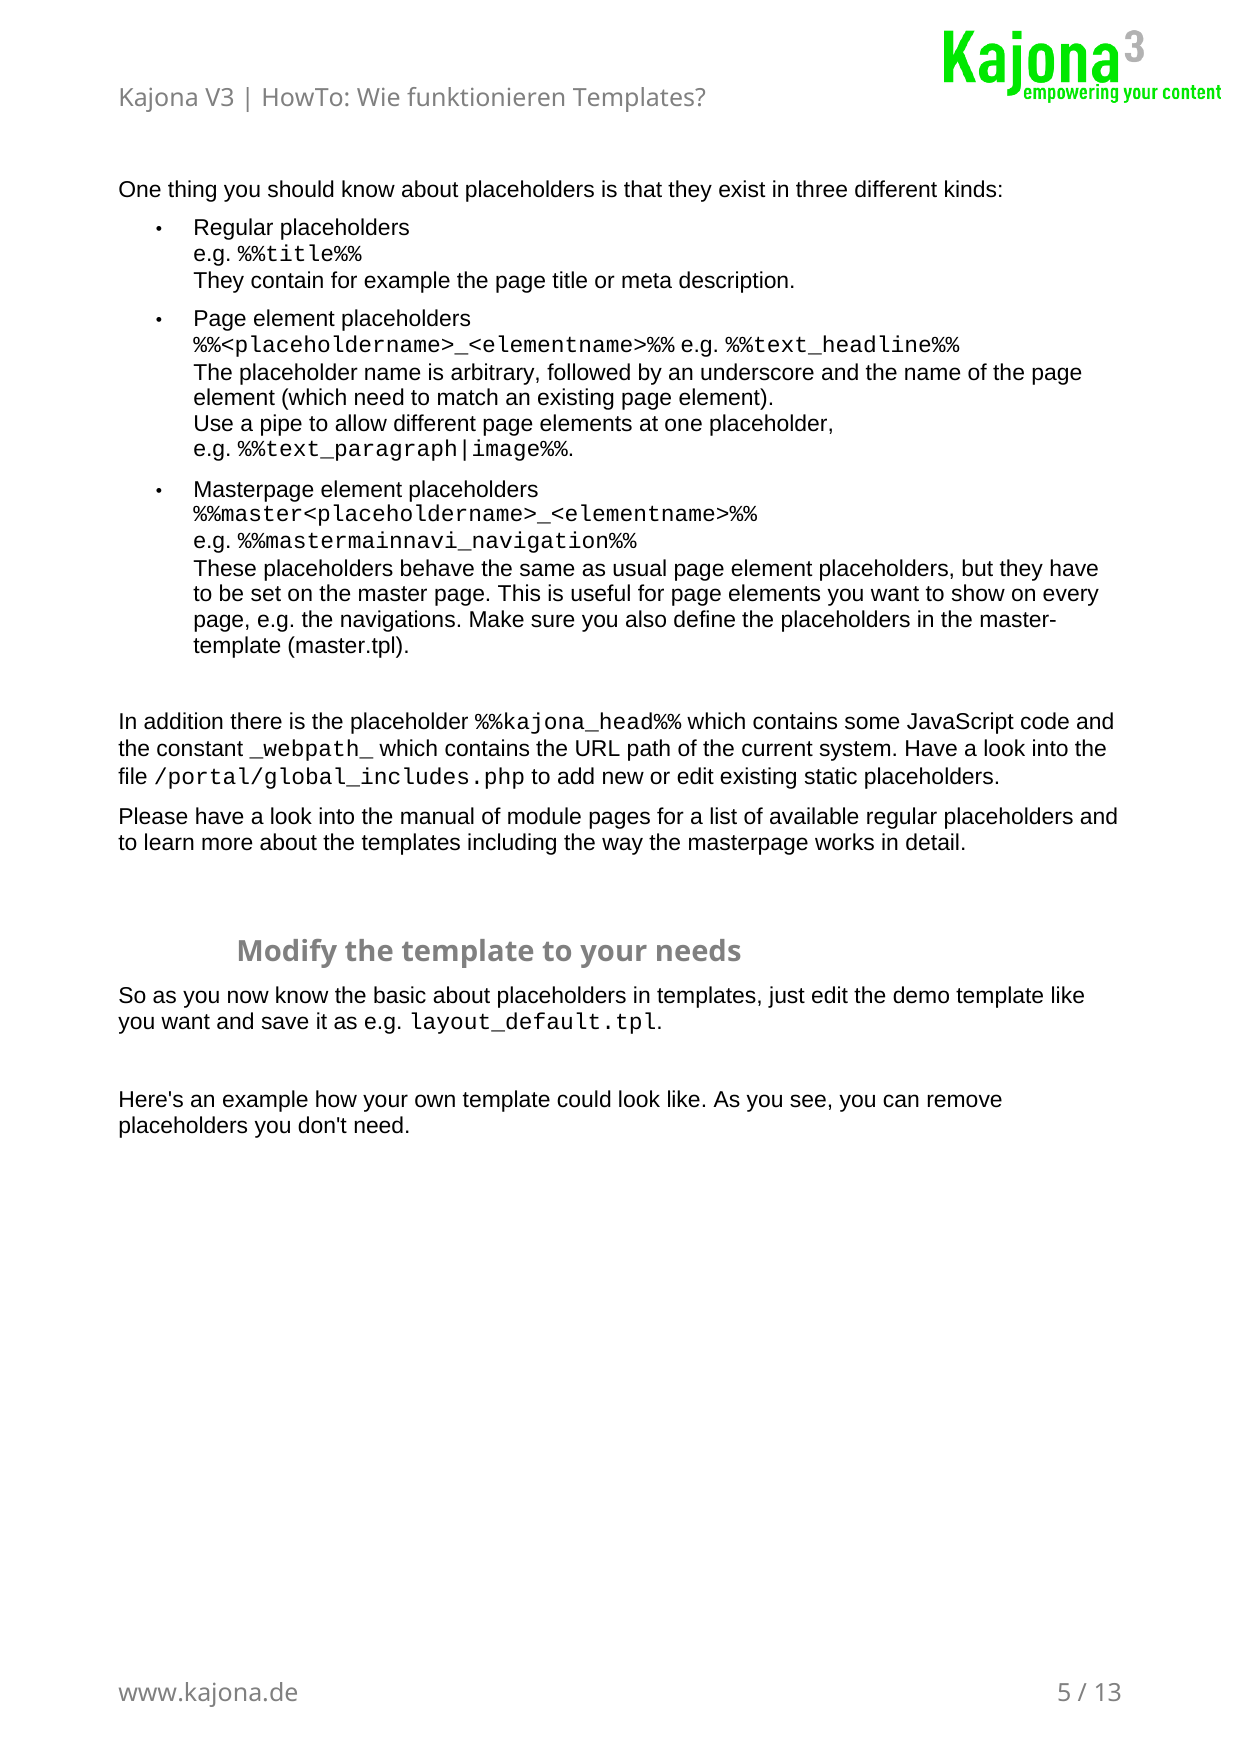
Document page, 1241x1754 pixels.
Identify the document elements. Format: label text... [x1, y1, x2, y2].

list Regular placeholders e.g. %%title%% They contain for example the page title or meta description. [156, 215, 1122, 293]
picture [944, 30, 1221, 103]
text In addition there is the placeholder %%kajona_head%% which contains some JavaScript code and the constant _webpath_ which contains the URL path of the current system. Have a look into the file /portal/global_includes.php to add new or edit existing static placeholders. [118, 708, 1122, 791]
text Please have a look into the manual of module pages for a list of available regular placeholders and to learn more about the templates including the way the masterpage works in detail. [118, 804, 1122, 855]
list Page element placeholders %%<placeholdername>_<elementname>%% e.g. %%text_headline%% The placeholder name is arbitrary, followed by an underscore and the name of the page element (which need to match an existing page element). Use a pipe to allow different page elements at one placeholder, e.g. %%text_paragraph|image%%. [156, 306, 1122, 464]
text So as you now know the basic about placeholders in templates, just edit the demo template like you want and save it as e.g. layout_default.tpl. [118, 983, 1122, 1036]
list Masterpage element placeholders %%master<placeholdername>_<elementname>%% e.g. %%mastermainnavi_navigation%% These placeholders behave the same as usual page element placeholders, but they have to be set on the master page. This is useful for page elements you want to show on every page, e.g. the navigations. Make sure you also define the placeholders in the master-template (master.tpl). [156, 476, 1122, 658]
text Here's an example how your own template could look like. As you see, you can remove placeholders you don't need. [118, 1087, 1122, 1138]
subtitle Modify the template to your needs [118, 931, 1122, 970]
text One thing you should know about placeholders is that they exist in three different kinds: [118, 177, 1122, 202]
